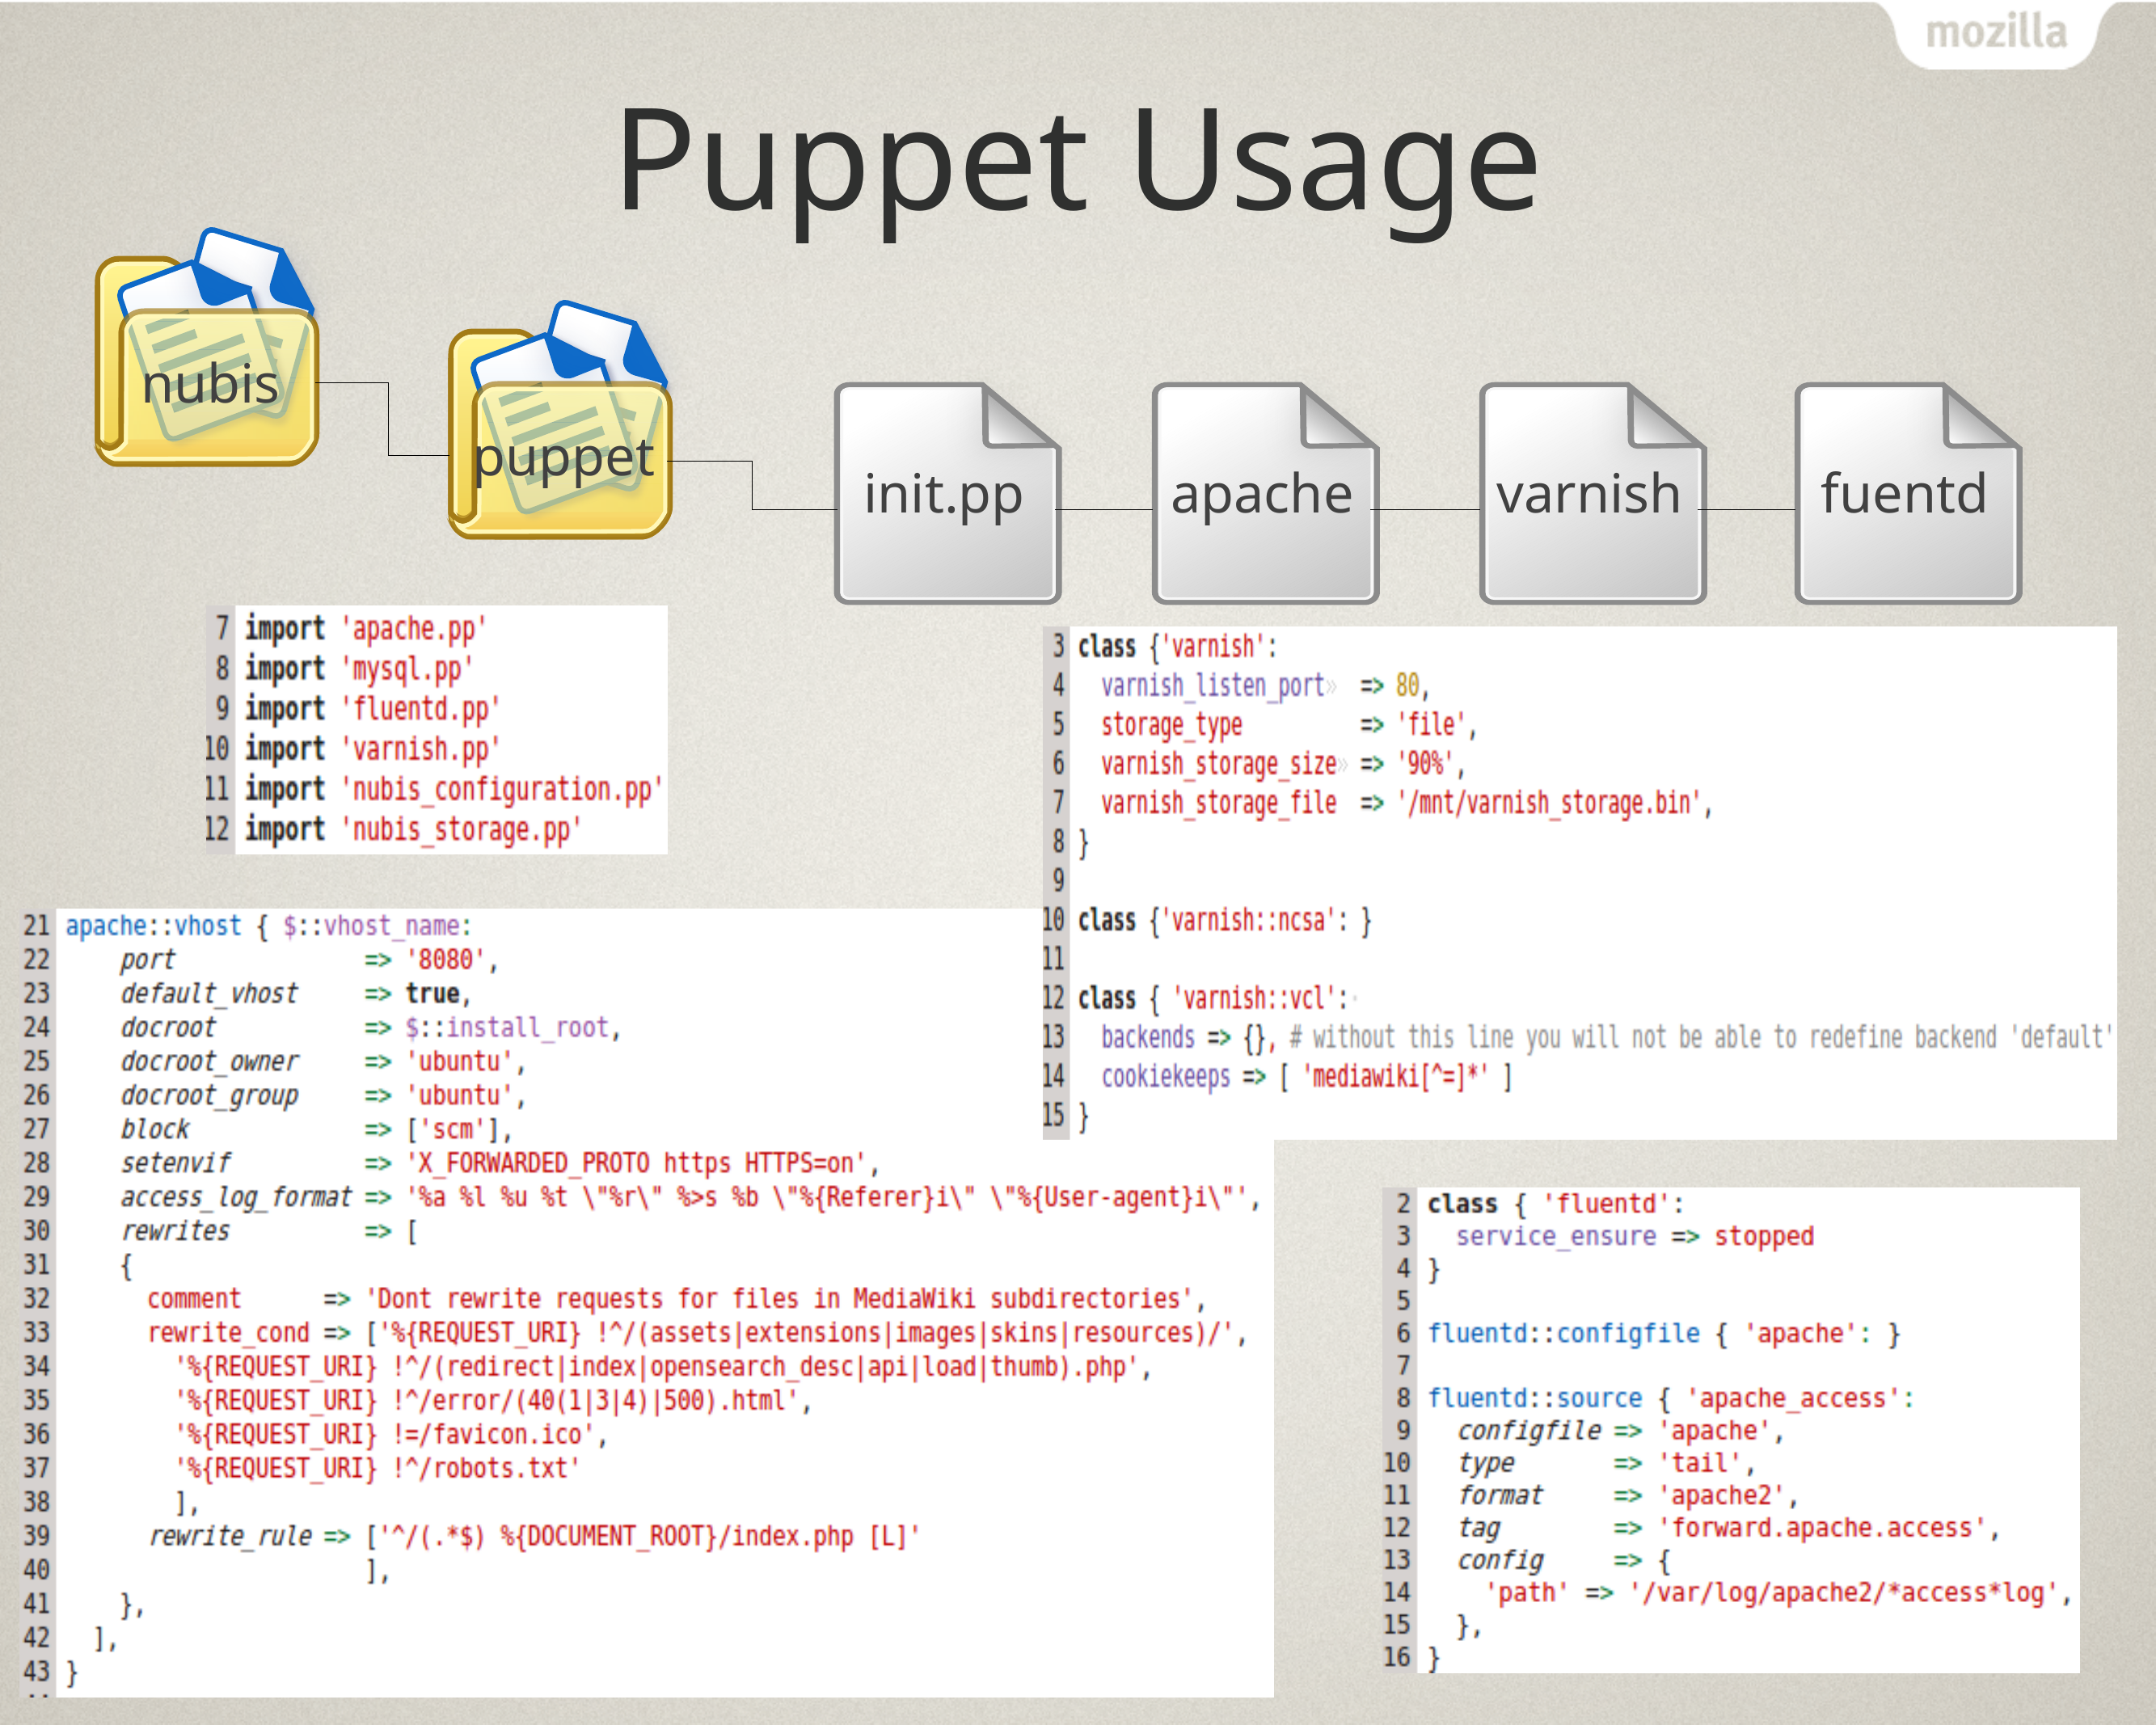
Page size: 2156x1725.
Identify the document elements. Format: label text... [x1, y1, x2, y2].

picture [0, 0, 2156, 1725]
title Puppet Usage [58, 38, 2097, 268]
